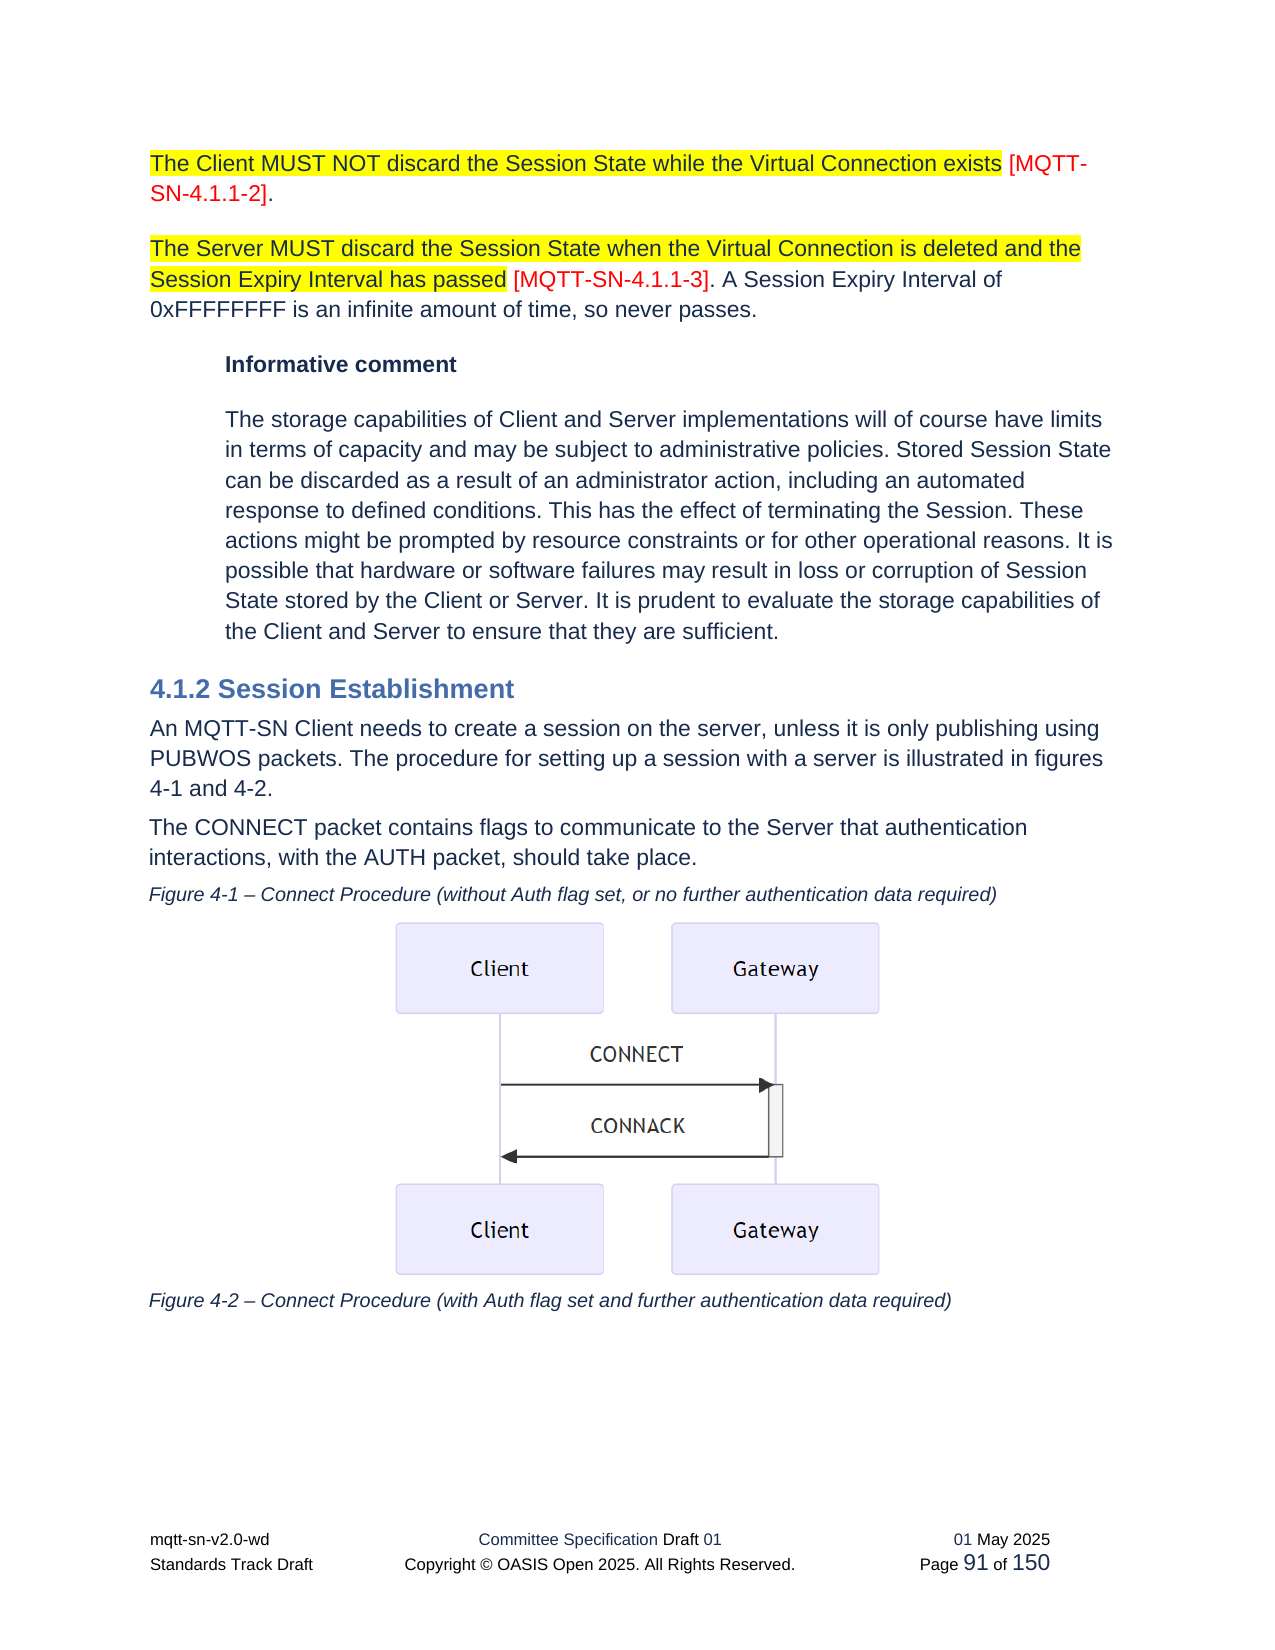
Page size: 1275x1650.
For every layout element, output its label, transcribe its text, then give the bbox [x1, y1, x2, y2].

subtitle 4.1.2 Session Establishment [150, 673, 1124, 704]
text The storage capabilities of Client and Server implementations will of course have limits in terms of capacity and may be subject to administrative policies. Stored Session State can be discarded as a result of an administrator action, including an automated response to defined conditions. This has the effect of terminating the Session. These actions might be prompted by resource constraints or for other operational reasons. It is possible that hardware or software failures may result in loss or corruption of Session State stored by the Client or Server. It is prudent to evaluate the storage capabilities of the Client and Server to ensure that they are sufficient. [225, 406, 1125, 644]
text Figure 4-1 – Connect Procedure (without Auth flag set, or no further authentication data required) [148, 883, 1124, 905]
text An MQTT-SN Client needs to create a session on the server, unless it is only publishing using PUBWOS packets. The procedure for setting up a session with a server is illustrated in figures 4-1 and 4-2. [149, 715, 1124, 802]
text Informative comment [150, 351, 1125, 377]
picture [386, 917, 888, 1280]
text The CONNECT packet contains flags to communicate to the Server that authentication interactions, with the AUTH packet, should take place. [148, 814, 1124, 871]
text Figure 4-2 – Connect Procedure (with Auth flag set and further authentication data required) [148, 1288, 1124, 1311]
text The Client MUST NOT discard the Session State while the Virtual Connection exists [MQTT-SN-4.1.1-2]. [150, 150, 1125, 207]
text The Server MUST discard the Session State when the Virtual Connection is deleted and the Session Expiry Interval has passed [MQTT-SN-4.1.1-3]. A Session Expiry Interval of 0xFFFFFFFF is an infinite amount of time, so never passes. [150, 235, 1125, 322]
